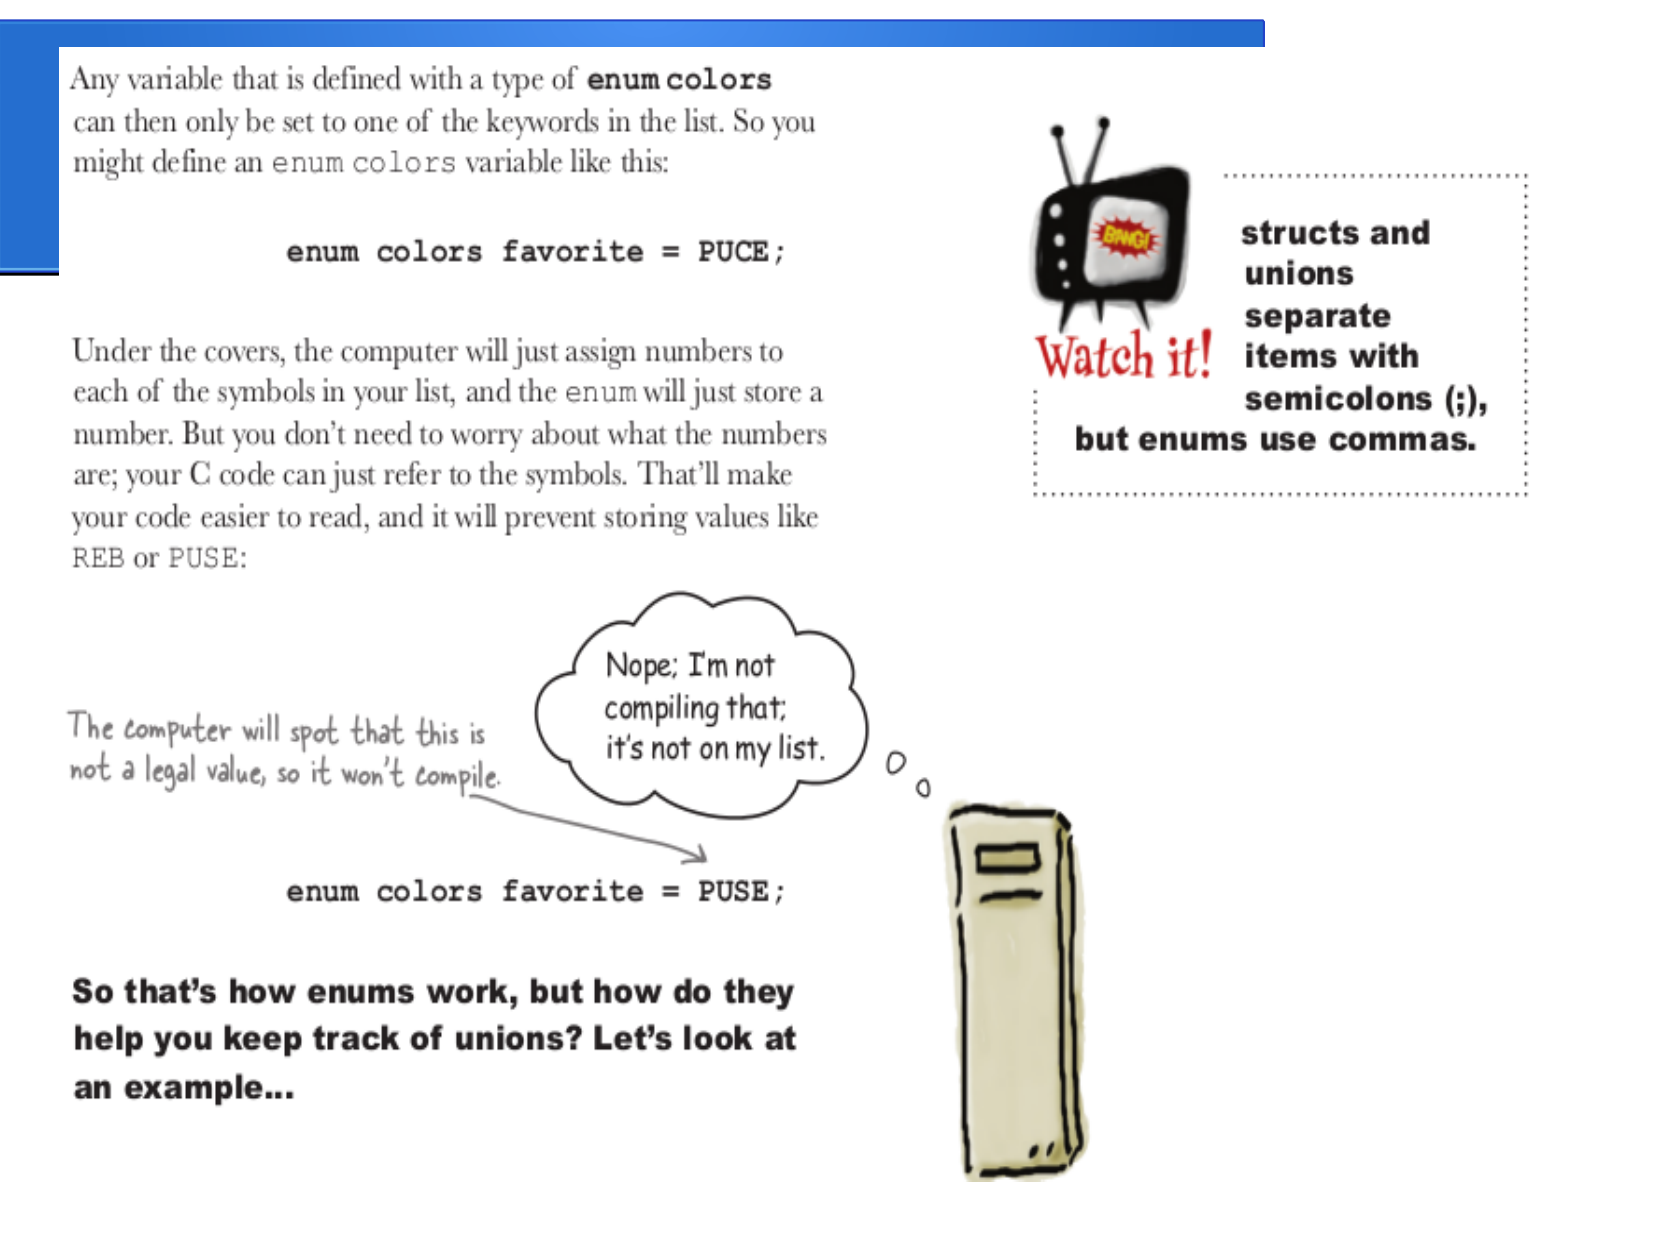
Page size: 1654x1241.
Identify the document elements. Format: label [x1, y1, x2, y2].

picture [59, 47, 1583, 1182]
